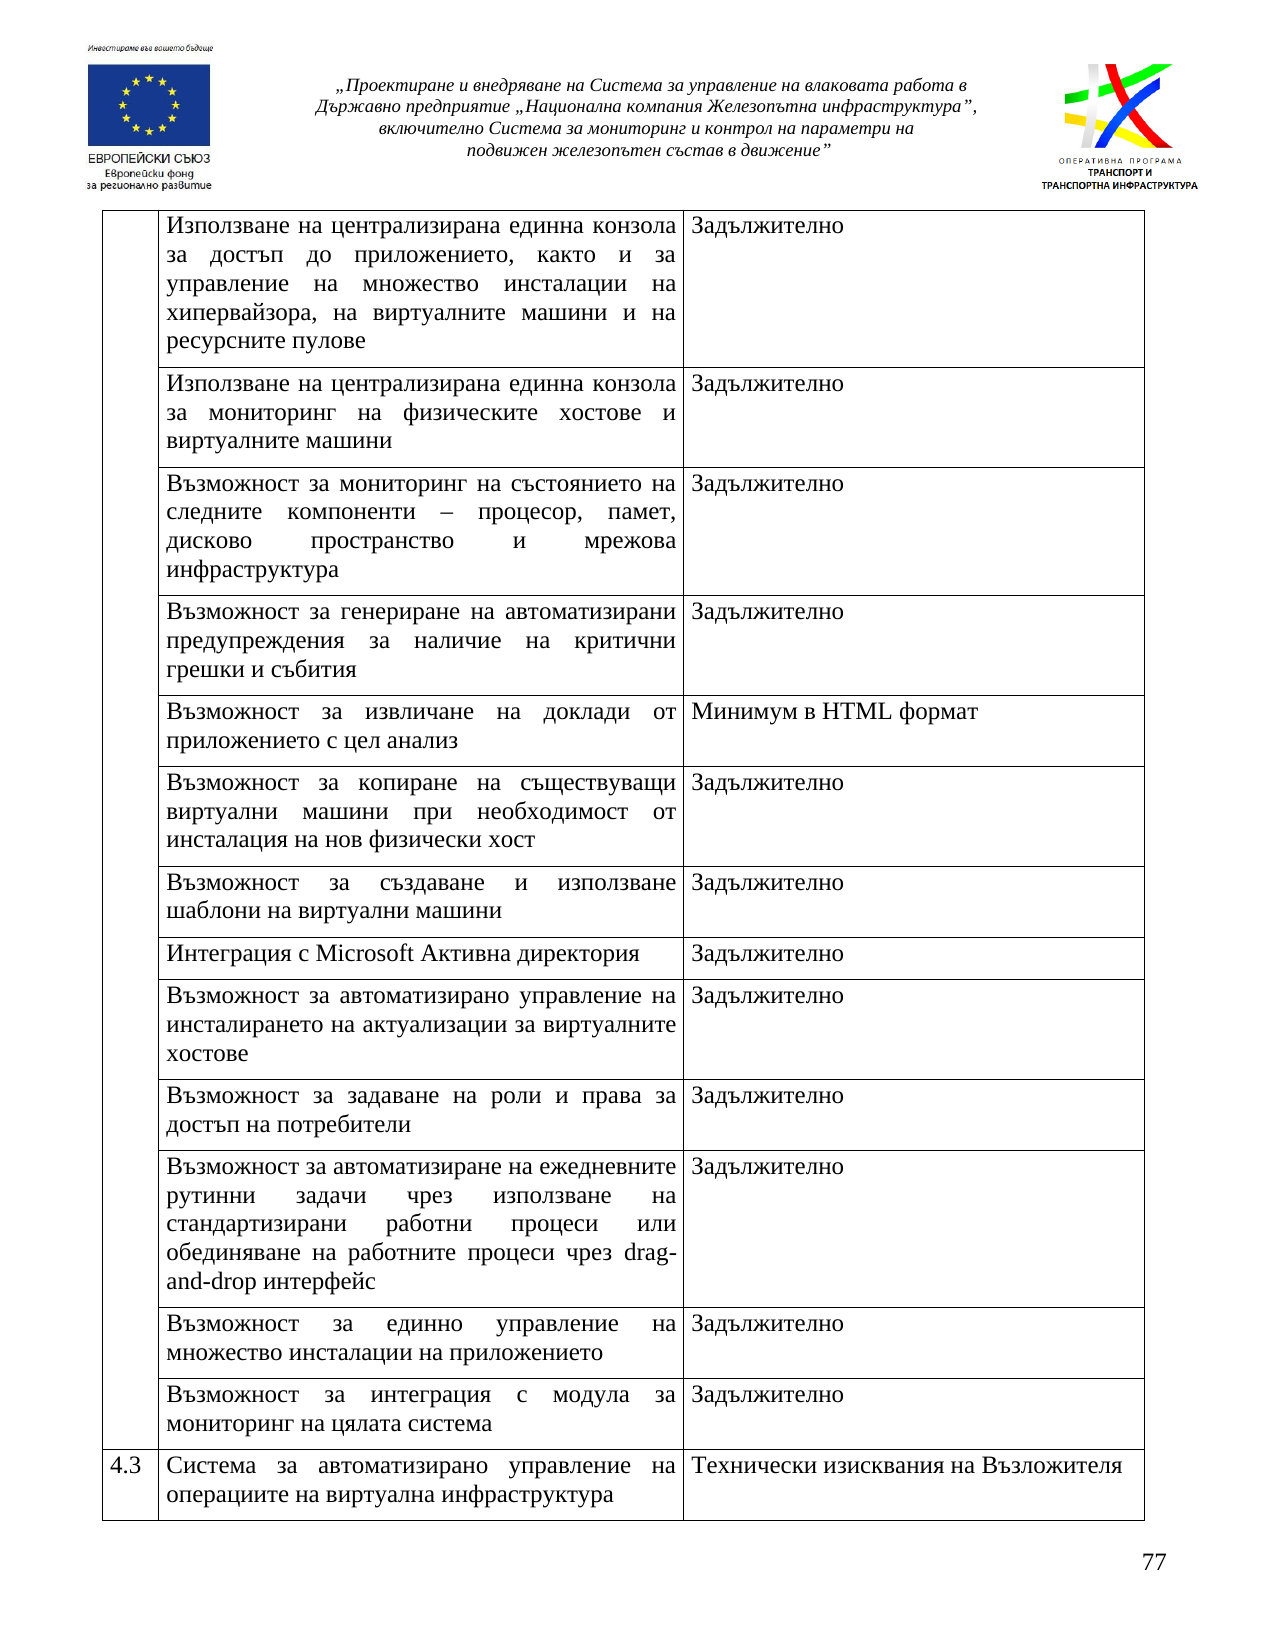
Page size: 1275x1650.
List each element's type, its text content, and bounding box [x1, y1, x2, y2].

table_cell Задължително [684, 596, 1144, 695]
table_cell Използване на централизирана единна конзола за мониторинг на физическите хостове и виртуалните машини [159, 368, 683, 467]
table_cell Използване на централизирана единна конзола за достъп до приложението, както и за управление на множество инсталации на хипервайзора, на виртуалните машини и на ресурсните пулове [159, 211, 683, 367]
table_cell [103, 211, 158, 1449]
table_cell Възможност за автоматизиране на ежедневните рутинни задачи чрез използване на стандартизирани работни процеси или обединяване на работните процеси чрез drag-and-drop интерфейс [159, 1151, 683, 1307]
table_cell Задължително [684, 980, 1144, 1079]
table_cell Задължително [684, 468, 1144, 595]
table_cell Задължително [684, 1379, 1144, 1449]
table_cell Минимум в HTML формат [684, 696, 1144, 766]
table_cell Възможност за копиране на съществуващи виртуални машини при необходимост от инсталация на нов физически хост [159, 767, 683, 866]
table_cell Възможност за единно управление на множество инсталации на приложението [159, 1308, 683, 1378]
table_cell Задължително [684, 1080, 1144, 1150]
table_cell Задължително [684, 211, 1144, 367]
table_cell Задължително [684, 938, 1144, 979]
table_cell Задължително [684, 767, 1144, 866]
table_cell Задължително [684, 368, 1144, 467]
table_cell Възможност за извличане на доклади от приложението с цел анализ [159, 696, 683, 766]
table_cell Възможност за генериране на автоматизирани предупреждения за наличие на критични грешки и събития [159, 596, 683, 695]
table_cell Възможност за автоматизирано управление на инсталирането на актуализации за виртуалните хостове [159, 980, 683, 1079]
table_cell Задължително [684, 1151, 1144, 1307]
table_cell Задължително [684, 1308, 1144, 1378]
table_cell Възможност за задаване на роли и права за достъп на потребители [159, 1080, 683, 1150]
table_cell Технически изисквания на Възложителя [684, 1450, 1144, 1520]
table_cell Възможност за създаване и използване шаблони на виртуални машини [159, 867, 683, 937]
table_cell Интеграция с Microsoft Активна директория [159, 938, 683, 979]
table_cell Задължително [684, 867, 1144, 937]
table_cell Възможност за интеграция с модула за мониторинг на цялата система [159, 1379, 683, 1449]
table_cell Възможност за мониторинг на състоянието на следните компоненти – процесор, памет, дисково пространство и мрежова инфраструктура [159, 468, 683, 595]
table_cell 4.3 [103, 1450, 158, 1520]
table_cell Система за автоматизирано управление на операциите на виртуална инфраструктура [159, 1450, 683, 1520]
